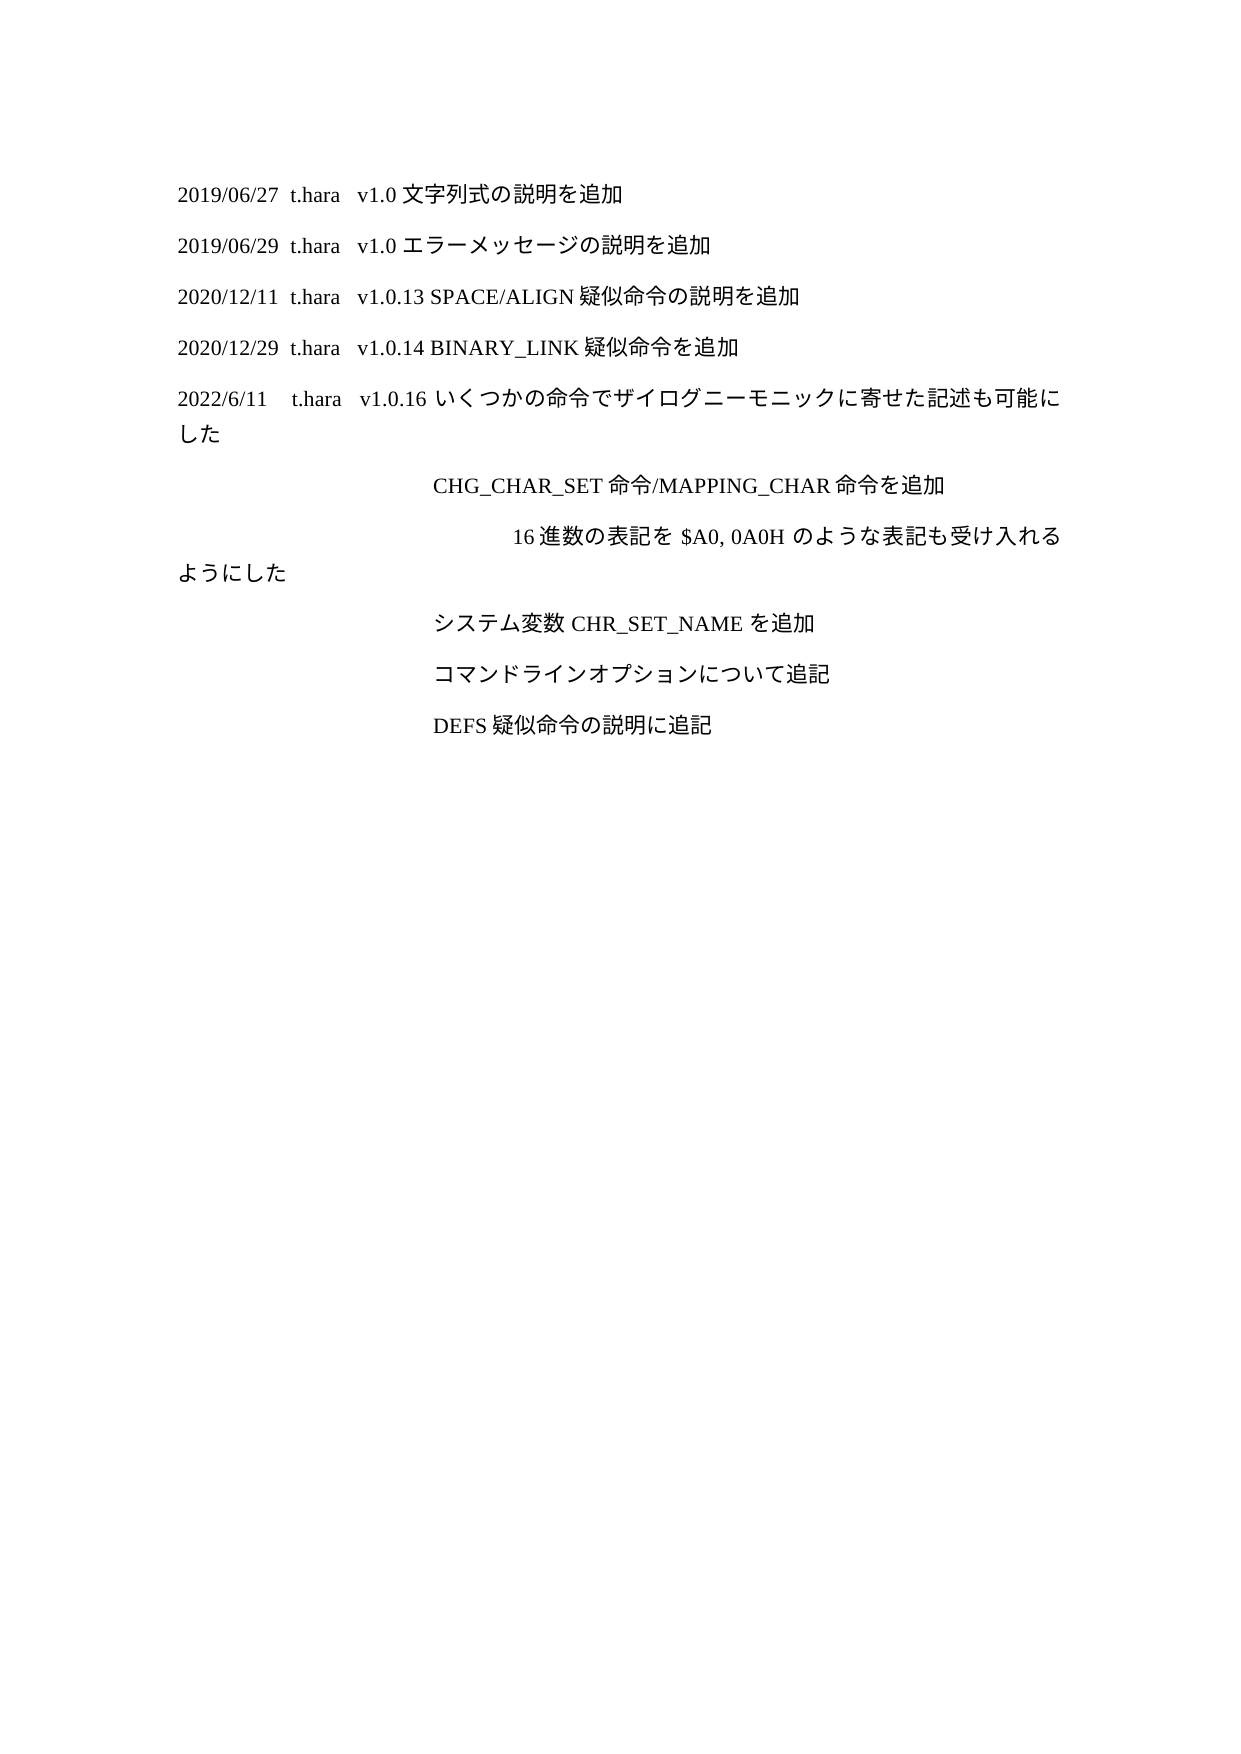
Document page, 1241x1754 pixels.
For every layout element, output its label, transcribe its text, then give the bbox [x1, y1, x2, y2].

text コマンドラインオプションについて追記 [177, 657, 1063, 689]
text DEFS疑似命令の説明に追記 [177, 708, 1063, 740]
text 2019/06/29 t.hara v1.0 エラーメッセージの説明を追加 [177, 228, 1063, 260]
text 2019/06/27 t.hara v1.0 文字列式の説明を追加 [177, 177, 1063, 209]
text 2022/6/11 t.hara v1.0.16 いくつかの命令でザイログニーモニックに寄せた記述も可能にした [177, 381, 1063, 449]
text 16進数の表記を $A0, 0A0H のような表記も受け入れるようにした [177, 519, 1063, 587]
text CHG_CHAR_SET命令/MAPPING_CHAR命令を追加 [177, 468, 1063, 500]
text 2020/12/11 t.hara v1.0.13 SPACE/ALIGN疑似命令の説明を追加 [177, 279, 1063, 311]
text 2020/12/29 t.hara v1.0.14 BINARY_LINK疑似命令を追加 [177, 330, 1063, 362]
text システム変数 CHR_SET_NAME を追加 [177, 606, 1063, 638]
